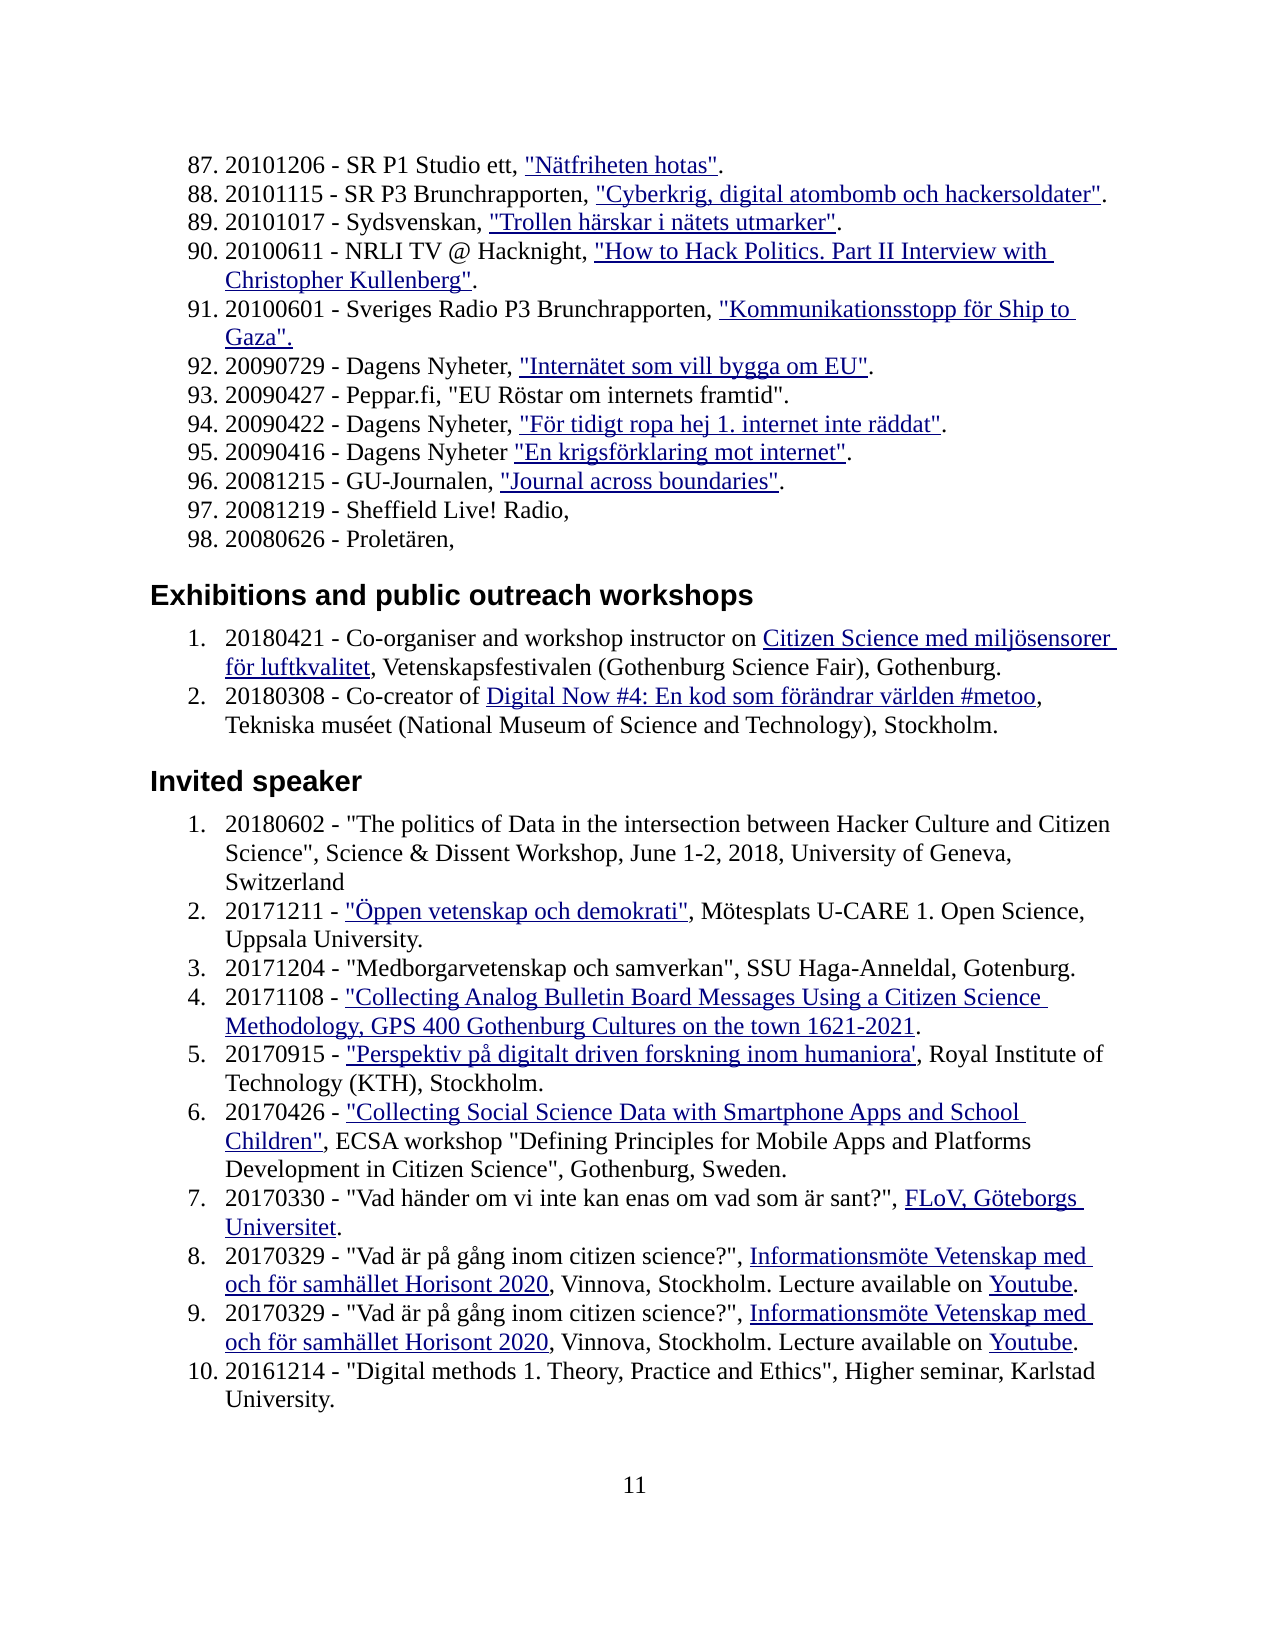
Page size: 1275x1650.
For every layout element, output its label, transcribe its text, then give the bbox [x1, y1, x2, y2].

list 20101115 - SR P3 Brunchrapporten, "Cyberkrig, digital atombomb och hackersoldater". [187, 179, 1125, 207]
list 20170329 - "Vad är på gång inom citizen science?", Informationsmöte Vetenskap med och för samhället Horisont 2020, Vinnova, Stockholm. Lecture available on Youtube. [187, 1241, 1125, 1298]
list 20170915 - "Perspektiv på digitalt driven forskning inom humaniora', Royal Institute of Technology (KTH), Stockholm. [187, 1039, 1125, 1097]
list 20081215 - GU-Journalen, "Journal across boundaries". [187, 466, 1125, 495]
list 20170329 - "Vad är på gång inom citizen science?", Informationsmöte Vetenskap med och för samhället Horisont 2020, Vinnova, Stockholm. Lecture available on Youtube. [187, 1298, 1125, 1356]
list 20180602 - "The politics of Data in the intersection between Hacker Culture and Citizen Science", Science & Dissent Workshop, June 1-2, 2018, University of Geneva, Switzerland [187, 809, 1125, 896]
list 20170426 - "Collecting Social Science Data with Smartphone Apps and School Children", ECSA workshop "Defining Principles for Mobile Apps and Platforms Development in Citizen Science", Gothenburg, Sweden. [187, 1097, 1125, 1183]
list 20101017 - Sydsvenskan, "Trollen härskar i nätets utmarker". [187, 207, 1125, 236]
list 20171204 - "Medborgarvetenskap och samverkan", SSU Haga-Anneldal, Gotenburg. [187, 953, 1125, 982]
list 20081219 - Sheffield Live! Radio, [187, 495, 1125, 524]
list 20100611 - NRLI TV @ Hacknight, "How to Hack Politics. Part II Interview with Christopher Kullenberg". [187, 236, 1125, 294]
list 20171211 - "Öppen vetenskap och demokrati", Mötesplats U-CARE 1. Open Science, Uppsala University. [187, 896, 1125, 953]
list 20090422 - Dagens Nyheter, "För tidigt ropa hej 1. internet inte räddat". [187, 409, 1125, 437]
list 20101206 - SR P1 Studio ett, "Nätfriheten hotas". [187, 150, 1125, 179]
list 20090427 - Peppar.fi, "EU Röstar om internets framtid". [187, 380, 1125, 409]
list 20170330 - "Vad händer om vi inte kan enas om vad som är sant?", FLoV, Göteborgs Universitet. [187, 1183, 1125, 1241]
list 20180308 - Co-creator of Digital Now #4: En kod som förändrar världen #metoo, Tekniska muséet (National Museum of Science and Technology), Stockholm. [187, 681, 1125, 738]
list 20090729 - Dagens Nyheter, "Internätet som vill bygga om EU". [187, 351, 1125, 380]
list 20161214 - "Digital methods 1. Theory, Practice and Ethics", Higher seminar, Karlstad University. [187, 1356, 1125, 1413]
list 20100601 - Sveriges Radio P3 Brunchrapporten, "Kommunikationsstopp för Ship to Gaza". [187, 294, 1125, 351]
subtitle Exhibitions and public outreach workshops [150, 577, 1125, 611]
list 20171108 - "Collecting Analog Bulletin Board Messages Using a Citizen Science Methodology, GPS 400 Gothenburg Cultures on the town 1621-2021. [187, 982, 1125, 1039]
list 20090416 - Dagens Nyheter "En krigsförklaring mot internet". [187, 437, 1125, 466]
subtitle Invited speaker [150, 763, 1125, 797]
list 20080626 - Proletären, [187, 524, 1125, 552]
list 20180421 - Co-organiser and workshop instructor on Citizen Science med miljösensorer för luftkvalitet, Vetenskapsfestivalen (Gothenburg Science Fair), Gothenburg. [187, 623, 1125, 681]
